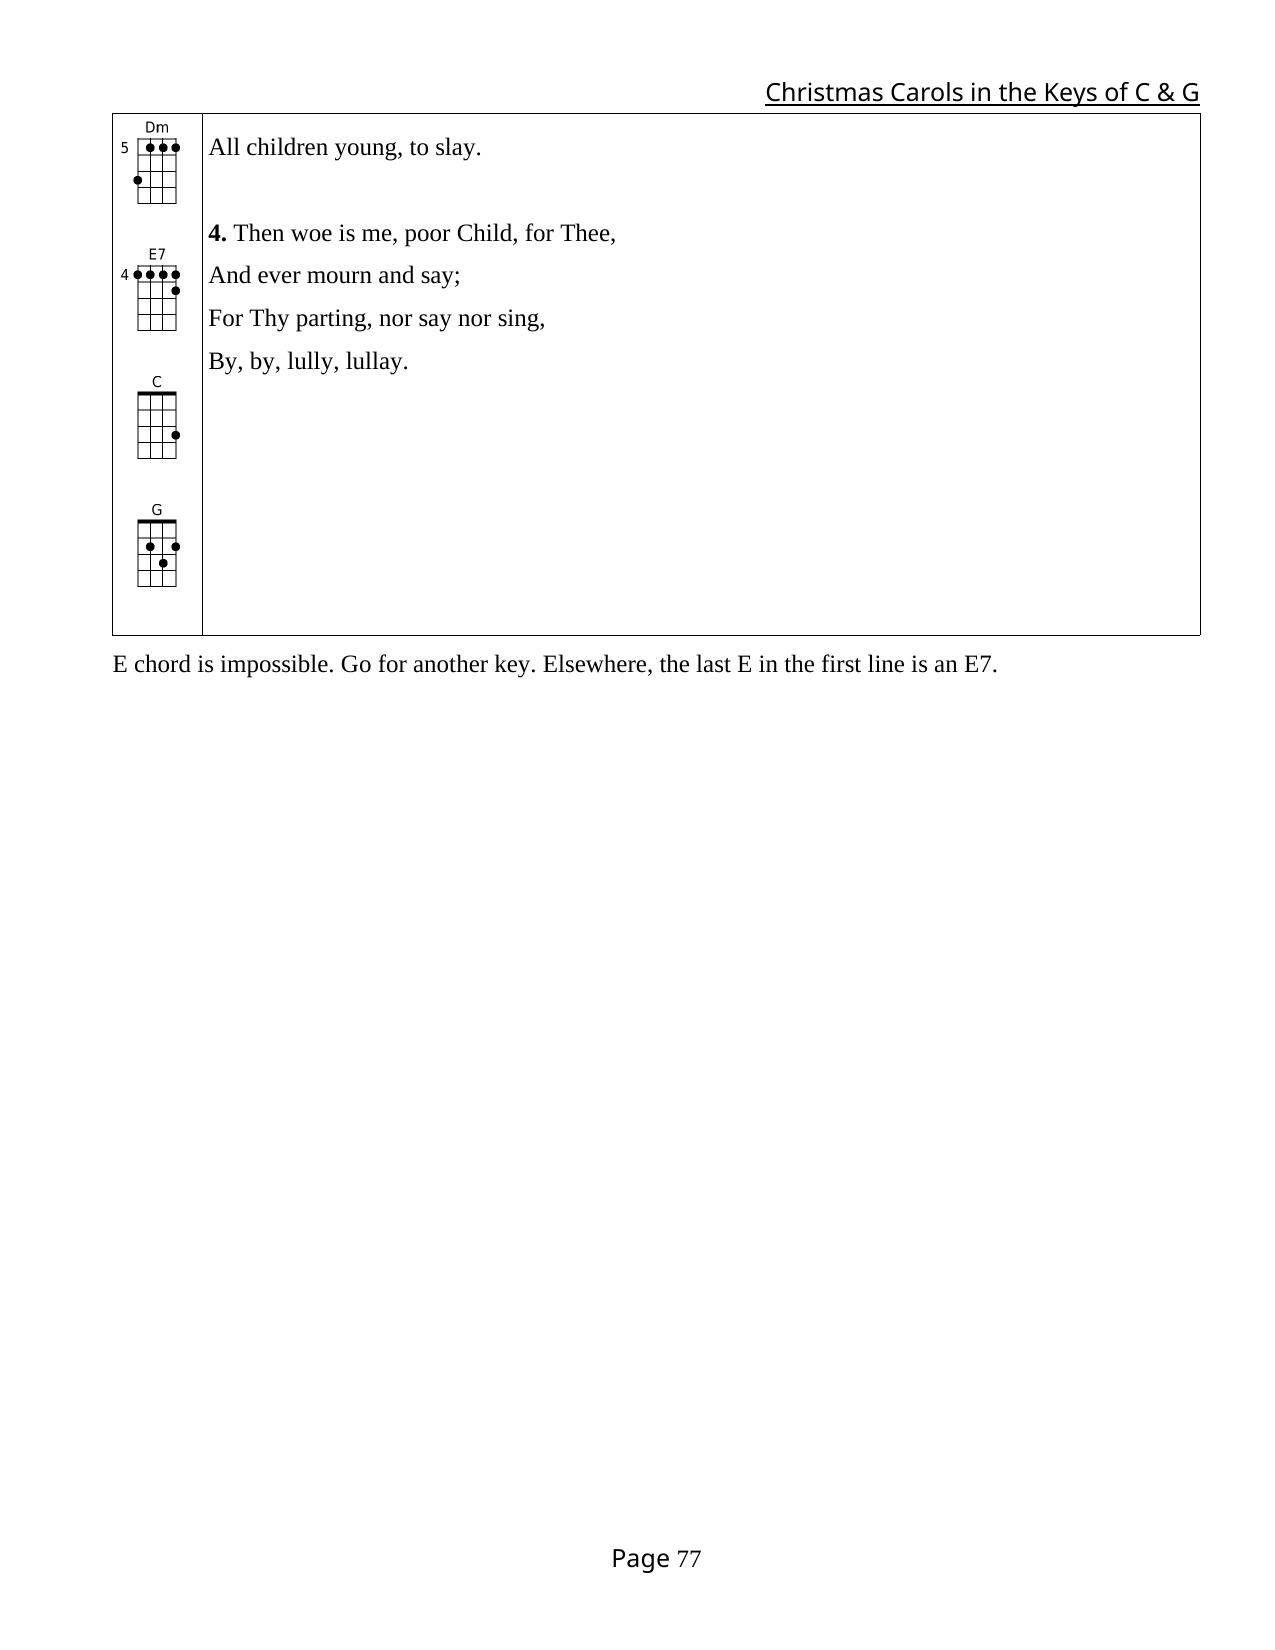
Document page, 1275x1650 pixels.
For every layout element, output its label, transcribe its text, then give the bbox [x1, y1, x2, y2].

picture [120, 246, 195, 346]
text E chord is impossible. Go for another key. Elsewhere, the last E in the first line is an E7. [112, 650, 1200, 678]
table_header [113, 114, 202, 635]
picture [120, 501, 195, 602]
table_header All children young, to slay. 4. Then woe is me, poor Child, for Thee, And ever mourn and say; For Thy parting, nor say nor sing, By, by, lully, lullay. [203, 114, 1200, 635]
picture [120, 373, 195, 474]
picture [120, 118, 195, 219]
